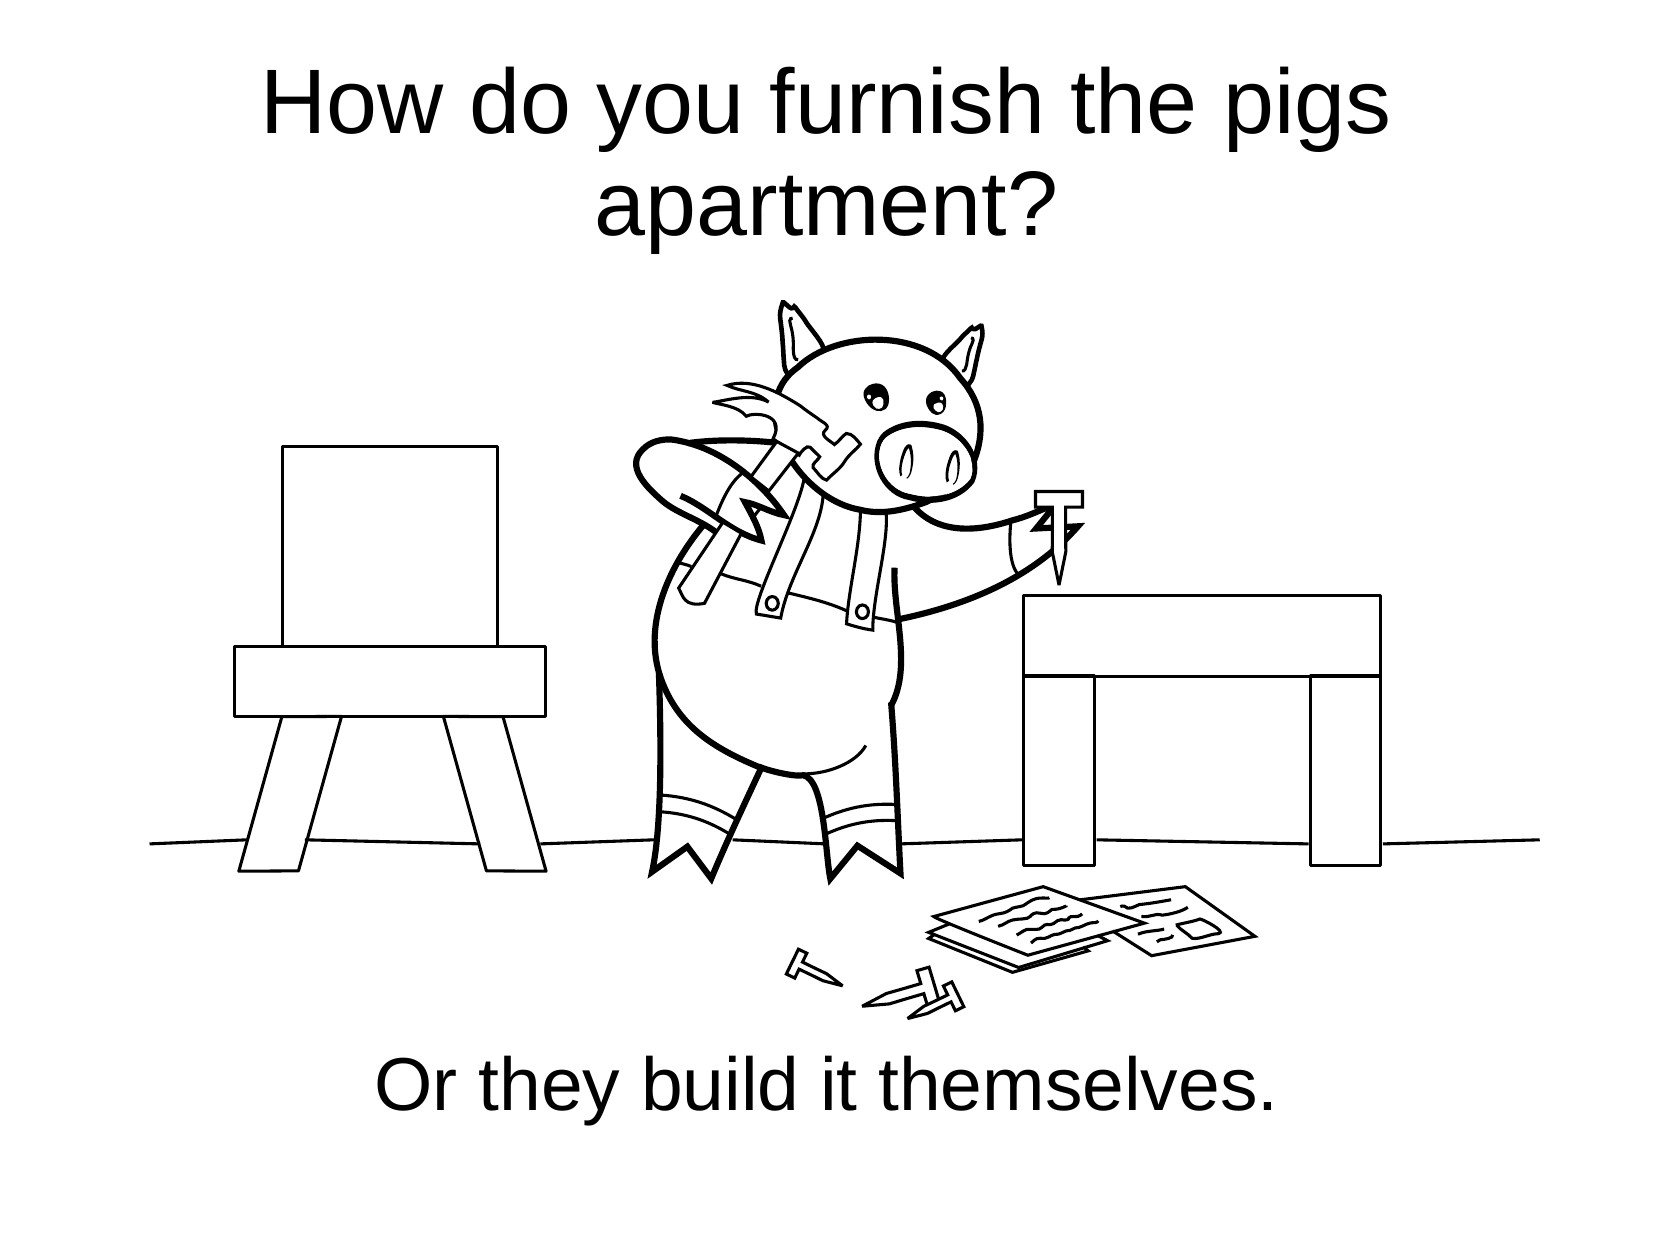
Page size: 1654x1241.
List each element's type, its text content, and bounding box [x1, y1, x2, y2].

picture [149, 300, 1540, 1021]
text_box Or they build it themselves. [360, 1035, 1546, 1241]
title How do you furnish the pigs apartment? [82, 49, 1571, 257]
